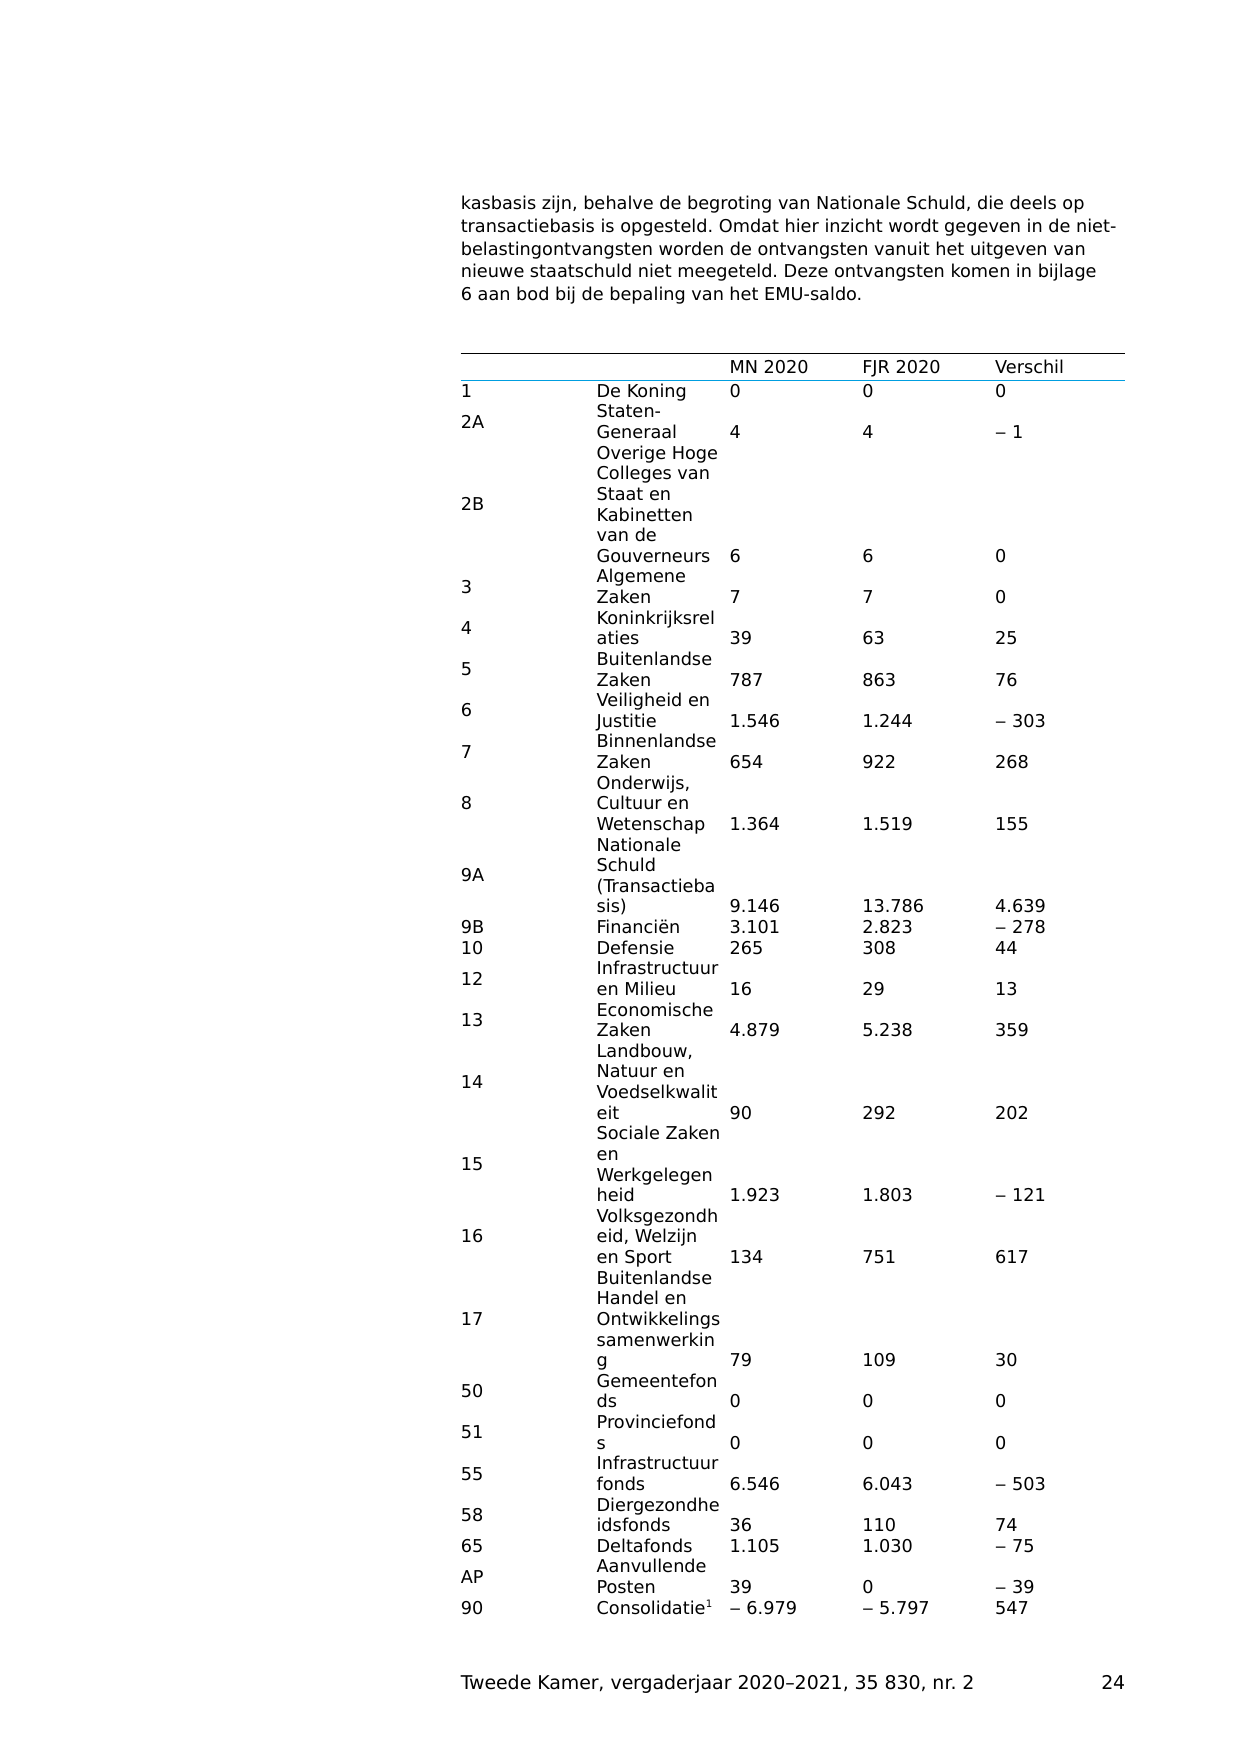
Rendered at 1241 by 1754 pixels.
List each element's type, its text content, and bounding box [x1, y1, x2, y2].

table_cell 39 [726, 1556, 859, 1598]
table_cell 155 [992, 773, 1125, 834]
table_cell AP [461, 1556, 593, 1598]
table_cell [461, 354, 593, 380]
table_cell 0 [859, 1371, 992, 1412]
table_cell 4 [726, 401, 859, 443]
table_cell 4.879 [726, 1000, 859, 1041]
table_cell Aanvullende Posten [594, 1556, 726, 1598]
table_cell 134 [726, 1206, 859, 1268]
table_cell 58 [461, 1495, 593, 1536]
table_cell Buitenlandse Handel en Ontwikkelingssamenwerking [594, 1268, 726, 1371]
table_cell ‒ 503 [992, 1453, 1125, 1494]
table_cell 6 [726, 443, 859, 566]
table_cell 1.803 [859, 1123, 992, 1206]
table_cell 1.546 [726, 690, 859, 731]
table_cell 4 [859, 401, 992, 443]
table_header Tabel 4.3 Niet-belastingontvangsten begrotingen (in miljoenen euro) [461, 328, 1125, 353]
table_cell 76 [992, 649, 1125, 690]
table_cell 39 [726, 608, 859, 649]
table_cell 0 [859, 1556, 992, 1598]
table_cell Consolidatie1 [594, 1598, 726, 1618]
table_cell Sociale Zaken en Werkgelegenheid [594, 1123, 726, 1206]
table_cell ‒ 303 [992, 690, 1125, 731]
table_cell ‒ 278 [992, 917, 1125, 938]
table_cell 16 [461, 1206, 593, 1268]
table_cell Economische Zaken [594, 1000, 726, 1041]
table_cell 202 [992, 1041, 1125, 1123]
table_cell 7 [726, 566, 859, 608]
table_cell 3 [461, 566, 593, 608]
table_cell 5.238 [859, 1000, 992, 1041]
table_cell Financiën [594, 917, 726, 938]
table_cell 6.043 [859, 1453, 992, 1494]
table_cell [594, 354, 726, 380]
table_cell Algemene Zaken [594, 566, 726, 608]
table_cell 16 [726, 958, 859, 999]
table_cell 2B [461, 443, 593, 566]
text kasbasis zijn, behalve de begroting van Nationale Schuld, die deels op transactiebasis is opgesteld. Omdat hier inzicht wordt gegeven in de niet-belastingontvangsten worden de ontvangsten vanuit het uitgeven van nieuwe staatschuld niet meegeteld. Deze ontvangsten komen in bijlage 6 aan bod bij de bepaling van het EMU-saldo. [461, 191, 1125, 305]
table_cell MN 2020 [726, 354, 859, 380]
table_cell 7 [859, 566, 992, 608]
table_cell 5 [461, 649, 593, 690]
table_cell 0 [992, 1371, 1125, 1412]
table_cell 17 [461, 1268, 593, 1371]
table_cell 13 [992, 958, 1125, 999]
table_cell 12 [461, 958, 593, 999]
table_cell Veiligheid en Justitie [594, 690, 726, 731]
table_cell 9.146 [726, 835, 859, 917]
table_cell 13 [461, 1000, 593, 1041]
table_cell Binnenlandse Zaken [594, 731, 726, 773]
table_cell 1.105 [726, 1536, 859, 1556]
table_cell 265 [726, 938, 859, 958]
table_cell 617 [992, 1206, 1125, 1268]
table_cell 65 [461, 1536, 593, 1556]
table_cell 787 [726, 649, 859, 690]
table_cell 8 [461, 773, 593, 834]
table_cell 36 [726, 1495, 859, 1536]
table_cell 90 [461, 1598, 593, 1618]
table_cell 50 [461, 1371, 593, 1412]
table_cell 359 [992, 1000, 1125, 1041]
table_cell 0 [992, 381, 1125, 401]
table_cell 44 [992, 938, 1125, 958]
table_cell 0 [726, 381, 859, 401]
table_cell 1.364 [726, 773, 859, 834]
table_cell Gemeentefonds [594, 1371, 726, 1412]
table_cell ‒ 75 [992, 1536, 1125, 1556]
table_cell 0 [992, 1412, 1125, 1453]
table_cell 29 [859, 958, 992, 999]
table_cell FJR 2020 [859, 354, 992, 380]
table_cell 751 [859, 1206, 992, 1268]
table_cell 14 [461, 1041, 593, 1123]
table_cell 0 [726, 1412, 859, 1453]
table_cell De Koning [594, 381, 726, 401]
table_cell Infrastructuurfonds [594, 1453, 726, 1494]
table_cell 3.101 [726, 917, 859, 938]
table_cell 547 [992, 1598, 1125, 1618]
table_cell 268 [992, 731, 1125, 773]
table_cell 6 [461, 690, 593, 731]
table_cell 863 [859, 649, 992, 690]
table_cell Verschil [992, 354, 1125, 380]
table_cell 1.923 [726, 1123, 859, 1206]
table_cell 109 [859, 1268, 992, 1371]
table_cell ‒ 39 [992, 1556, 1125, 1598]
table_cell 13.786 [859, 835, 992, 917]
table_cell Landbouw, Natuur en Voedselkwaliteit [594, 1041, 726, 1123]
table_cell 63 [859, 608, 992, 649]
table_cell 9B [461, 917, 593, 938]
table_cell 51 [461, 1412, 593, 1453]
table_cell 0 [726, 1371, 859, 1412]
table_cell 110 [859, 1495, 992, 1536]
table_cell 25 [992, 608, 1125, 649]
table_cell Overige Hoge Colleges van Staat en Kabinetten van de Gouverneurs [594, 443, 726, 566]
table_cell 6 [859, 443, 992, 566]
table_cell 55 [461, 1453, 593, 1494]
table_cell 292 [859, 1041, 992, 1123]
table_cell 1.244 [859, 690, 992, 731]
table_cell 7 [461, 731, 593, 773]
table_cell 2A [461, 401, 593, 443]
table_cell 90 [726, 1041, 859, 1123]
table_cell 4.639 [992, 835, 1125, 917]
table_cell 0 [992, 566, 1125, 608]
table_cell 654 [726, 731, 859, 773]
table_cell 9A [461, 835, 593, 917]
table_cell Onderwijs, Cultuur en Wetenschap [594, 773, 726, 834]
table_cell ‒ 6.979 [726, 1598, 859, 1618]
table_cell Defensie [594, 938, 726, 958]
table_cell 2.823 [859, 917, 992, 938]
table_cell 30 [992, 1268, 1125, 1371]
table_cell 1.519 [859, 773, 992, 834]
table_cell 0 [859, 381, 992, 401]
table_cell 1 [461, 381, 593, 401]
table_cell Buitenlandse Zaken [594, 649, 726, 690]
table_cell ‒ 1 [992, 401, 1125, 443]
table_cell ‒ 121 [992, 1123, 1125, 1206]
table_cell 0 [859, 1412, 992, 1453]
table_cell Koninkrijksrelaties [594, 608, 726, 649]
table_cell 6.546 [726, 1453, 859, 1494]
table_cell 10 [461, 938, 593, 958]
table_cell 15 [461, 1123, 593, 1206]
table_cell Staten-Generaal [594, 401, 726, 443]
table_cell Deltafonds [594, 1536, 726, 1556]
table_cell Infrastructuur en Milieu [594, 958, 726, 999]
table_cell Nationale Schuld (Transactiebasis) [594, 835, 726, 917]
table_cell Diergezondheidsfonds [594, 1495, 726, 1536]
table_cell 0 [992, 443, 1125, 566]
table_cell ‒ 5.797 [859, 1598, 992, 1618]
table_cell Volksgezondheid, Welzijn en Sport [594, 1206, 726, 1268]
table_cell 79 [726, 1268, 859, 1371]
table_cell 4 [461, 608, 593, 649]
table_cell 922 [859, 731, 992, 773]
table_cell 74 [992, 1495, 1125, 1536]
table_cell 1.030 [859, 1536, 992, 1556]
table_cell Provinciefonds [594, 1412, 726, 1453]
table_cell 308 [859, 938, 992, 958]
